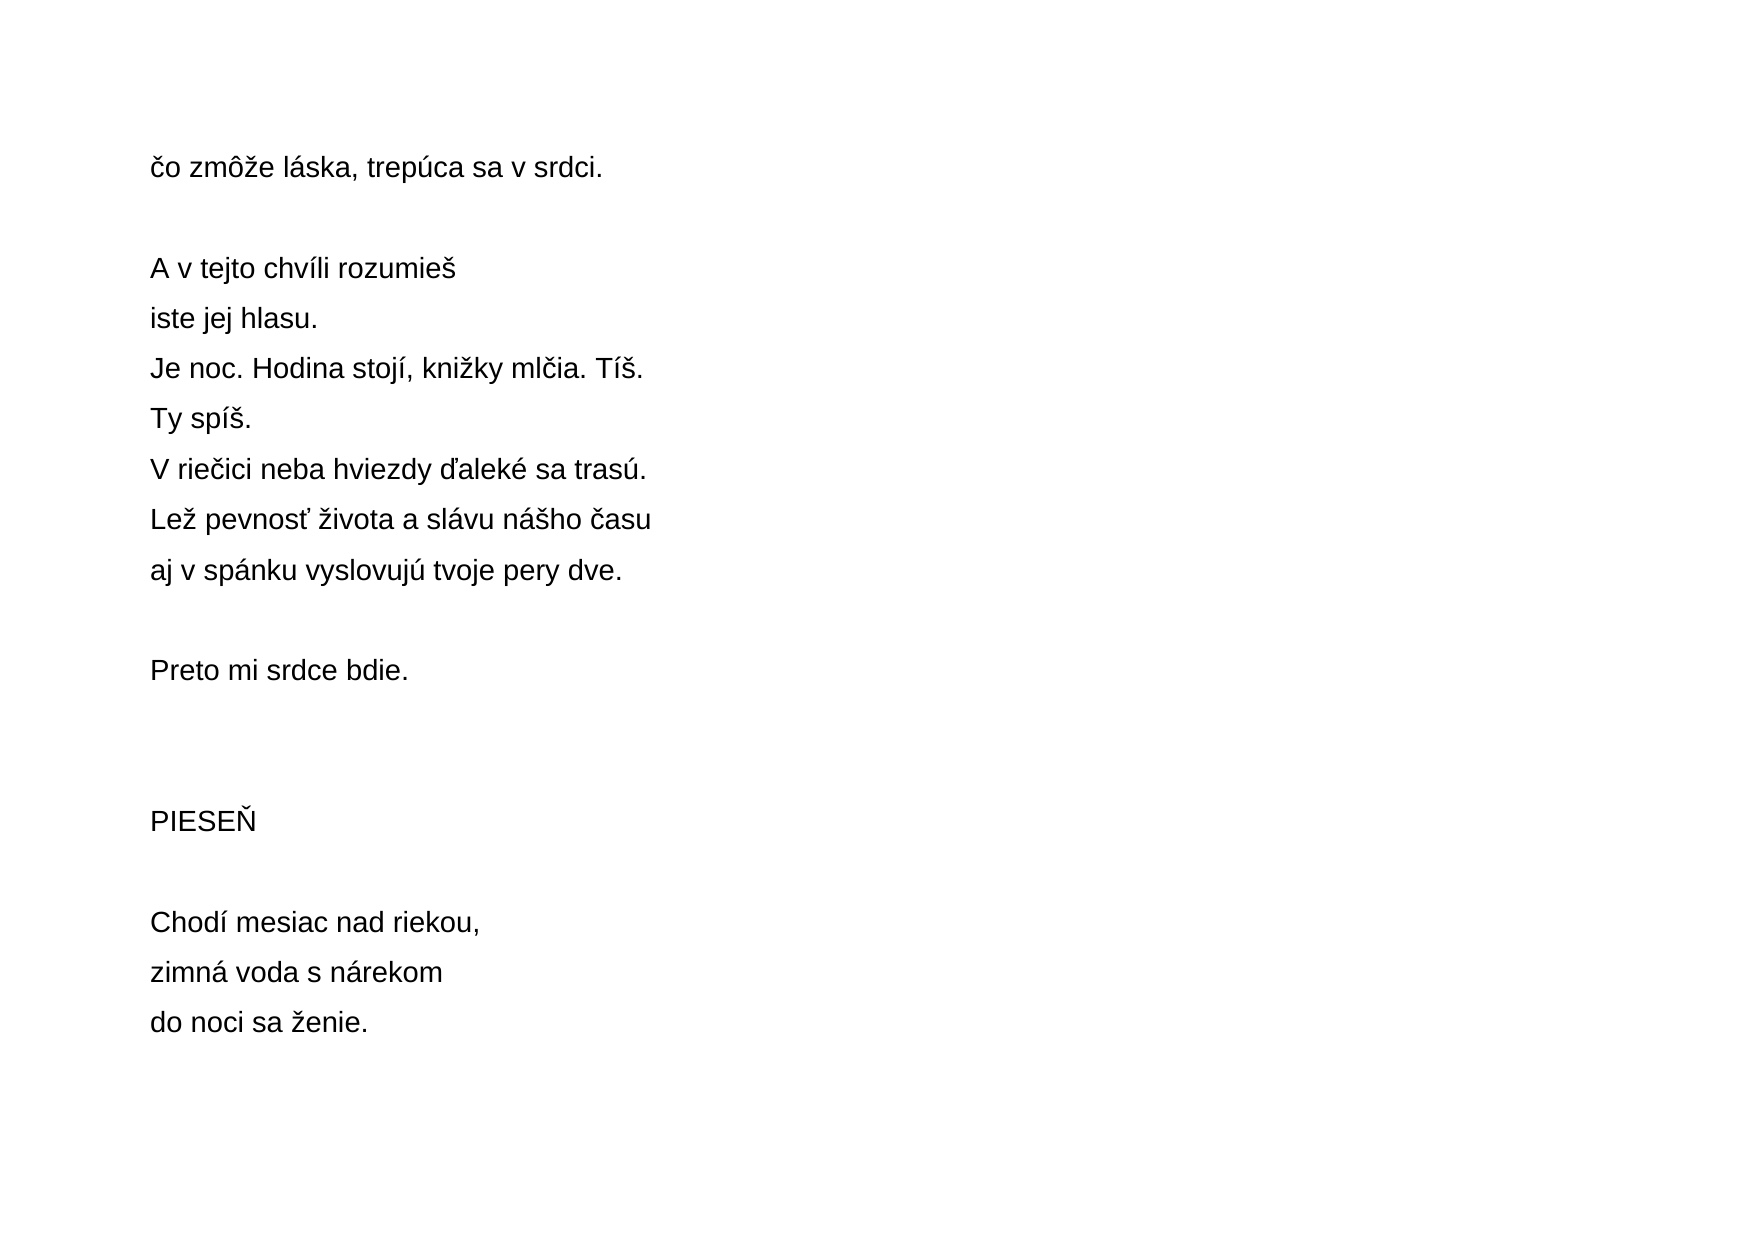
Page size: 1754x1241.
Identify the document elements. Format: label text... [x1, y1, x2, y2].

text do noci sa ženie. [150, 1005, 1243, 1039]
text Preto mi srdce bdie. [150, 653, 1243, 687]
text V riečici neba hviezdy ďaleké sa trasú. [150, 452, 1243, 485]
text Lež pevnosť života a slávu nášho času [150, 502, 1243, 536]
text aj v spánku vyslovujú tvoje pery dve. [150, 552, 1243, 586]
text Je noc. Hodina stojí, knižky mlčia. Tíš. [150, 351, 1243, 385]
text PIESEŇ [150, 804, 1243, 838]
text Chodí mesiac nad riekou, [150, 905, 1243, 938]
text A v tejto chvíli rozumieš [150, 251, 1243, 284]
text Ty spíš. [150, 402, 1243, 435]
text zimná voda s nárekom [150, 955, 1243, 988]
text iste jej hlasu. [150, 301, 1243, 334]
text čo zmôže láska, trepúca sa v srdci. [150, 150, 1243, 183]
